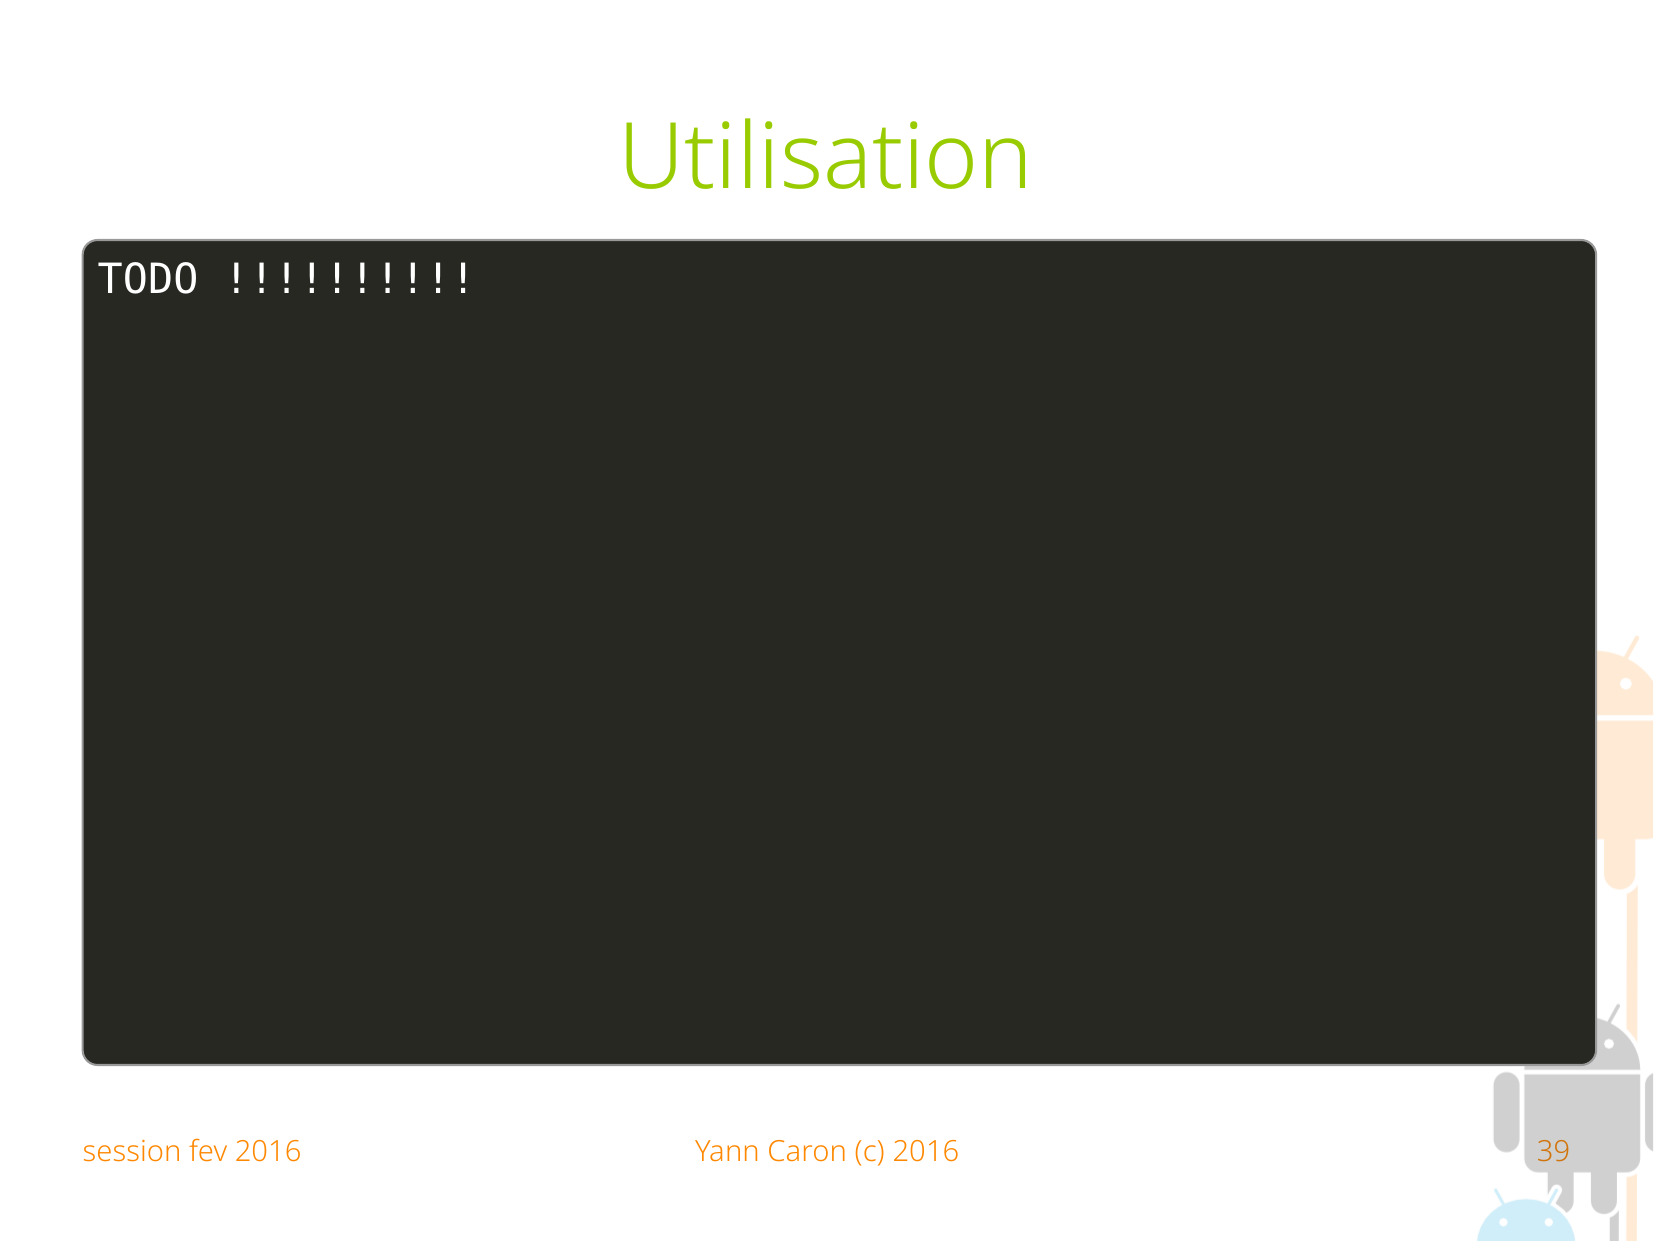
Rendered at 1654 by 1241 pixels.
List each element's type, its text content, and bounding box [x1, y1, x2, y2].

text_box TODO !!!!!!!!!! [82, 240, 1597, 1066]
picture [240, 423, 1654, 1241]
title Utilisation [82, 49, 1571, 240]
